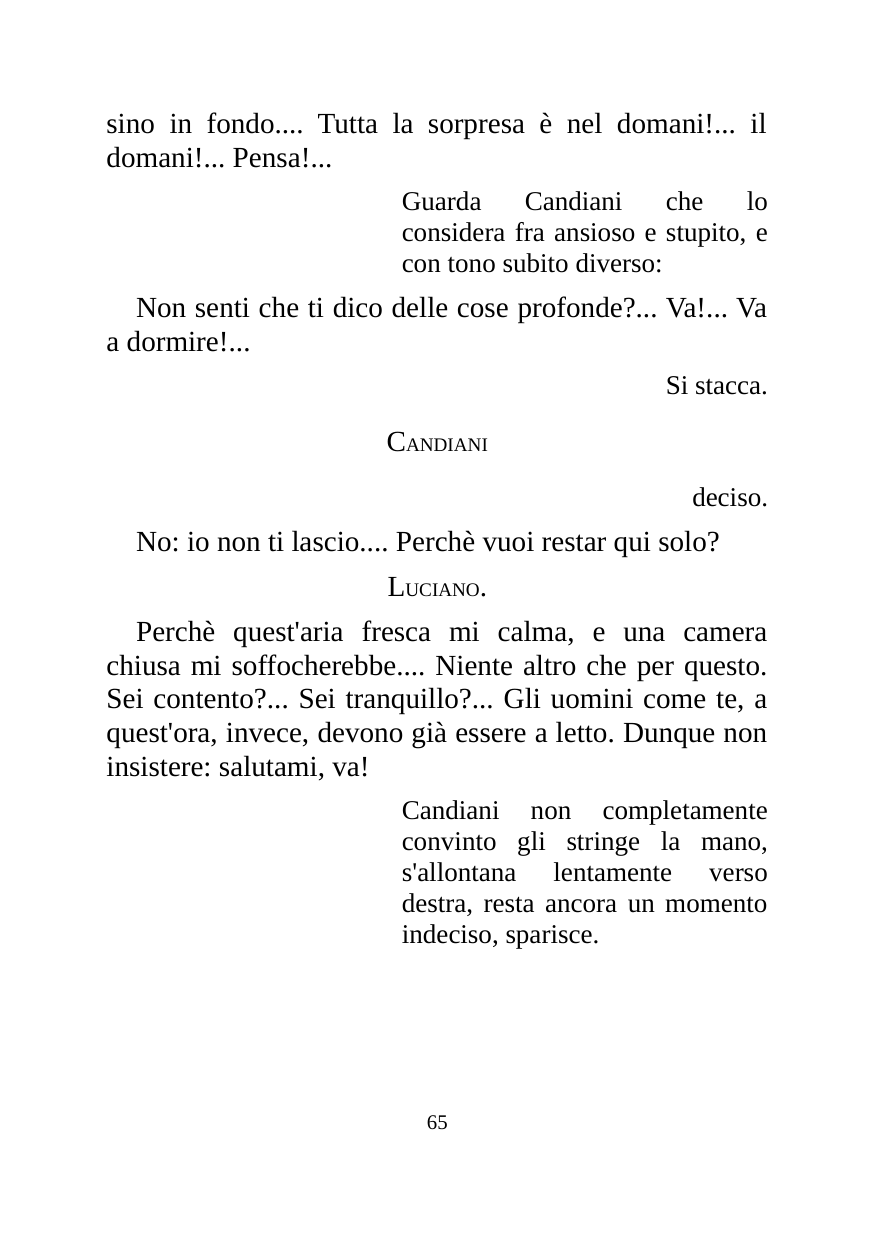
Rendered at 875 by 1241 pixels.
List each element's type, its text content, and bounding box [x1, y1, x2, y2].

text Non senti che ti dico delle cose profonde?... Va!... Va a dormire!... [106, 290, 768, 357]
text Candiani [106, 424, 768, 457]
text sino in fondo.... Tutta la sorpresa è nel domani!... il domani!... Pensa!... [106, 106, 768, 173]
text Si stacca. [402, 369, 768, 400]
text Luciano. [106, 569, 768, 603]
text No: io non ti lascio.... Perchè vuoi restar qui solo? [106, 524, 768, 557]
text deciso. [402, 481, 768, 512]
text Guarda Candiani che lo considera fra ansioso e stupito, e con tono subito diverso: [402, 185, 768, 278]
text Candiani non completamente convinto gli stringe la mano, s'allontana lentamente verso destra, resta ancora un momento indeciso, sparisce. [402, 794, 768, 950]
text Perchè quest'aria fresca mi calma, e una camera chiusa mi soffocherebbe.... Niente altro che per questo. Sei contento?... Sei tranquillo?... Gli uomini come te, a quest'ora, invece, devono già essere a letto. Dunque non insistere: salutami, va! [106, 614, 768, 782]
